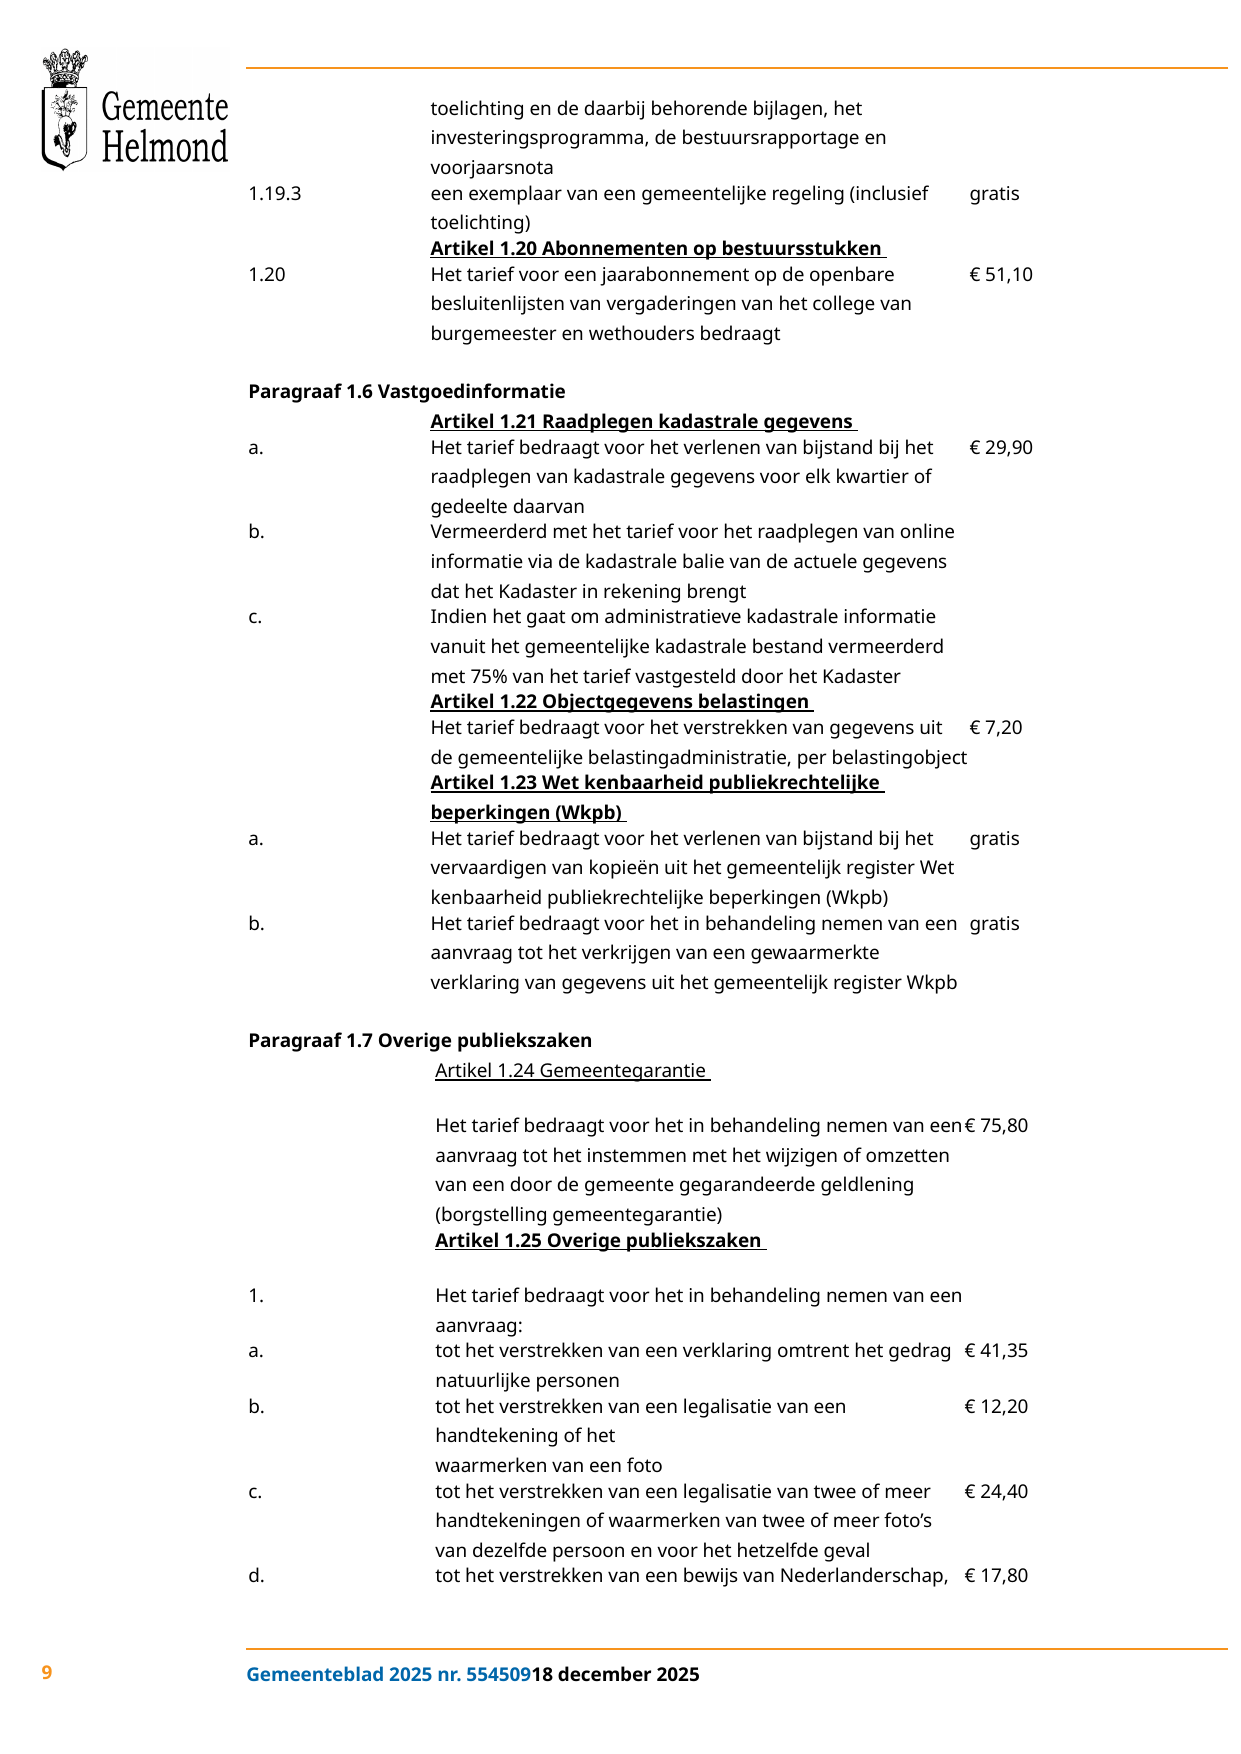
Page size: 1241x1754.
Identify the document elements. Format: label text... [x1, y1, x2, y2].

table_cell Artikel 1.22 Objectgegevens belastingen [430, 689, 969, 714]
table_header [964, 1057, 1152, 1112]
table_header [248, 408, 430, 434]
table_cell Het tarief bedraagt voor het verlenen van bijstand bij het raadplegen van kadastrale gegevens voor elk kwartier of gedeelte daarvan [430, 434, 969, 519]
table_cell a. [248, 825, 430, 910]
table_cell gratis [969, 180, 1152, 235]
table_header [969, 408, 1152, 434]
table_header [248, 1057, 435, 1112]
table_header Artikel 1.21 Raadplegen kadastrale gegevens [430, 408, 969, 434]
table_cell Het tarief bedraagt voor het in behandeling nemen van een aanvraag tot het instemmen met het wijzigen of omzetten van een door de gemeente gegarandeerde geldlening (borgstelling gemeentegarantie) [435, 1113, 964, 1227]
table_cell tot het verstrekken van een legalisatie van twee of meer handtekeningen of waarmerken van twee of meer foto’s van dezelfde persoon en voor het hetzelfde geval [435, 1478, 964, 1563]
table_cell [248, 1113, 435, 1227]
table_cell [248, 714, 430, 769]
table_cell [969, 235, 1152, 261]
table_cell € 29,90 [969, 434, 1152, 519]
table_cell [969, 95, 1152, 180]
table_cell [248, 235, 430, 261]
table_cell [248, 1227, 435, 1282]
table_cell Het tarief bedraagt voor het in behandeling nemen van een aanvraag: [435, 1282, 964, 1338]
table_cell 1.19.3 [248, 180, 430, 235]
table_cell Artikel 1.23 Wet kenbaarheid publiekrechtelijke beperkingen (Wkpb) [430, 770, 969, 825]
table_cell Vermeerderd met het tarief voor het raadplegen van online informatie via de kadastrale balie van de actuele gegevens dat het Kadaster in rekening brengt [430, 519, 969, 604]
table_cell [969, 770, 1152, 825]
table_cell [969, 689, 1152, 714]
table_cell [969, 604, 1152, 688]
table_cell toelichting en de daarbij behorende bijlagen, het investeringsprogramma, de bestuursrapportage en voorjaarsnota [430, 95, 969, 180]
table_cell € 51,10 [969, 261, 1152, 346]
table_cell € 12,20 [964, 1393, 1152, 1478]
table_cell € 24,40 [964, 1478, 1152, 1563]
table_cell Het tarief voor een jaarabonnement op de openbare besluitenlijsten van vergaderingen van het college van burgemeester en wethouders bedraagt [430, 261, 969, 346]
table_cell d. [248, 1563, 435, 1588]
table_cell [969, 519, 1152, 604]
table_cell € 7,20 [969, 714, 1152, 769]
table_cell [964, 1227, 1152, 1282]
text Paragraaf 1.6 Vastgoedinformatie [248, 378, 1152, 404]
table_cell gratis [969, 825, 1152, 910]
table_cell [248, 689, 430, 714]
table_cell Het tarief bedraagt voor het verlenen van bijstand bij het vervaardigen van kopieën uit het gemeentelijk register Wet kenbaarheid publiekrechtelijke beperkingen (Wkpb) [430, 825, 969, 910]
table_cell € 17,80 [964, 1563, 1152, 1588]
table_cell c. [248, 604, 430, 688]
table_cell Het tarief bedraagt voor het verstrekken van gegevens uit de gemeentelijke belastingadministratie, per belastingobject [430, 714, 969, 769]
table_cell € 75,80 [964, 1113, 1152, 1227]
table_cell Het tarief bedraagt voor het in behandeling nemen van een aanvraag tot het verkrijgen van een gewaarmerkte verklaring van gegevens uit het gemeentelijk register Wkpb [430, 910, 969, 995]
table_cell tot het verstrekken van een bewijs van Nederlanderschap, [435, 1563, 964, 1588]
table_cell [248, 770, 430, 825]
table_cell c. [248, 1478, 435, 1563]
table_cell 1. [248, 1282, 435, 1338]
table_cell 1.20 [248, 261, 430, 346]
table_cell tot het verstrekken van een verklaring omtrent het gedrag natuurlijke personen [435, 1338, 964, 1393]
text Paragraaf 1.7 Overige publiekszaken [248, 1027, 1152, 1053]
table_cell tot het verstrekken van een legalisatie van een handtekening of het waarmerken van een foto [435, 1393, 964, 1478]
table_cell een exemplaar van een gemeentelijke regeling (inclusief toelichting) [430, 180, 969, 235]
table_cell a. [248, 1338, 435, 1393]
table_cell a. [248, 434, 430, 519]
table_cell gratis [969, 910, 1152, 995]
table_cell Artikel 1.20 Abonnementen op bestuursstukken [430, 235, 969, 261]
table_cell [248, 95, 430, 180]
picture [41, 47, 231, 172]
table_cell Artikel 1.25 Overige publiekszaken [435, 1227, 964, 1282]
table_cell b. [248, 519, 430, 604]
table_cell € 41,35 [964, 1338, 1152, 1393]
table_cell [964, 1282, 1152, 1338]
table_cell b. [248, 1393, 435, 1478]
table_cell b. [248, 910, 430, 995]
table_header Artikel 1.24 Gemeentegarantie [435, 1057, 964, 1112]
table_cell Indien het gaat om administratieve kadastrale informatie vanuit het gemeentelijke kadastrale bestand vermeerderd met 75% van het tarief vastgesteld door het Kadaster [430, 604, 969, 688]
